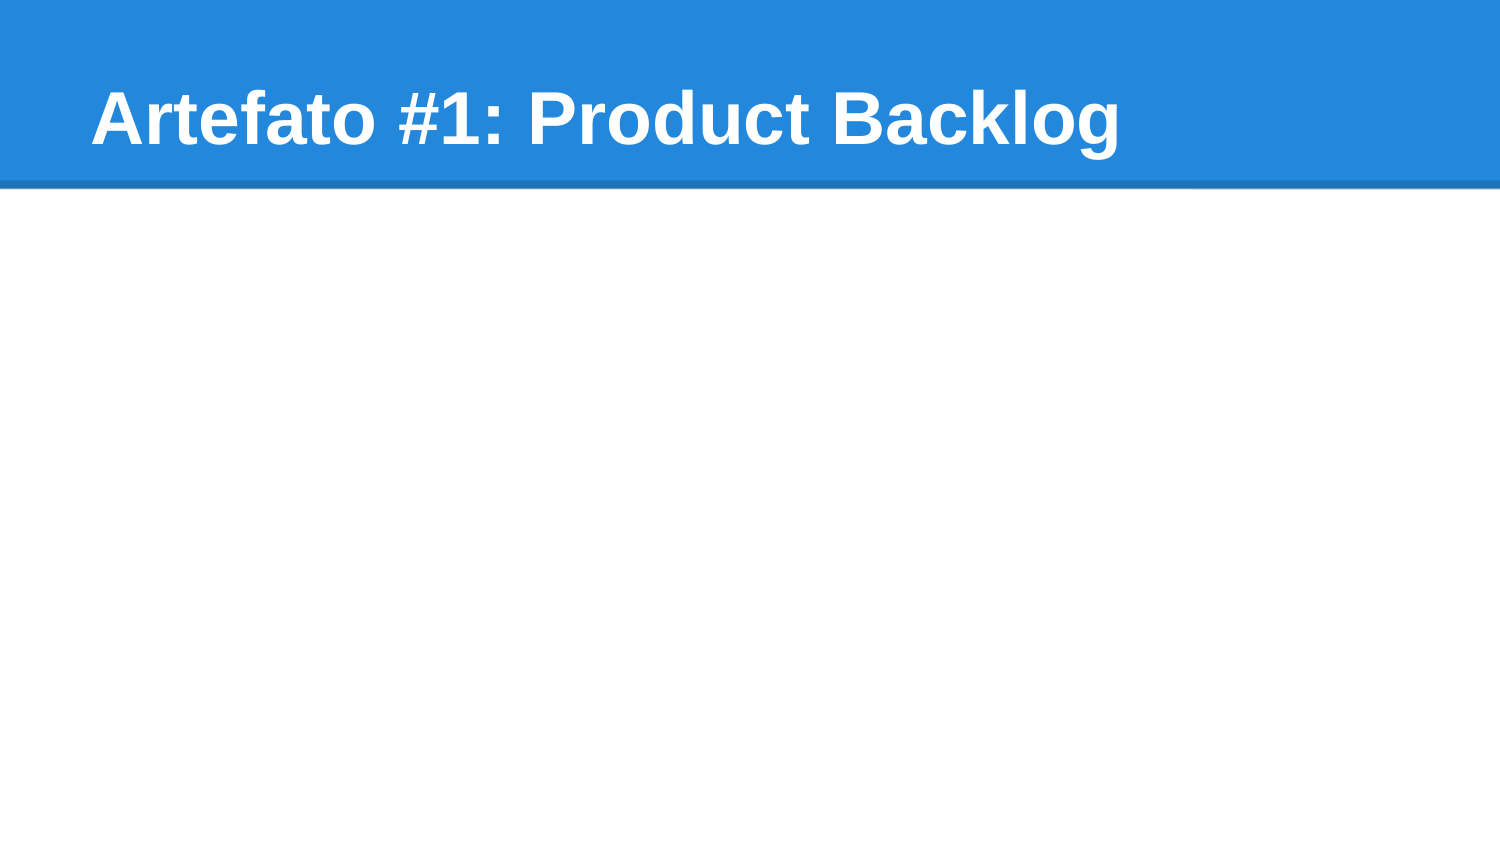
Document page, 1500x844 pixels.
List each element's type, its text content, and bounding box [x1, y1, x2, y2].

title Artefato #1: Product Backlog [75, 33, 1425, 175]
